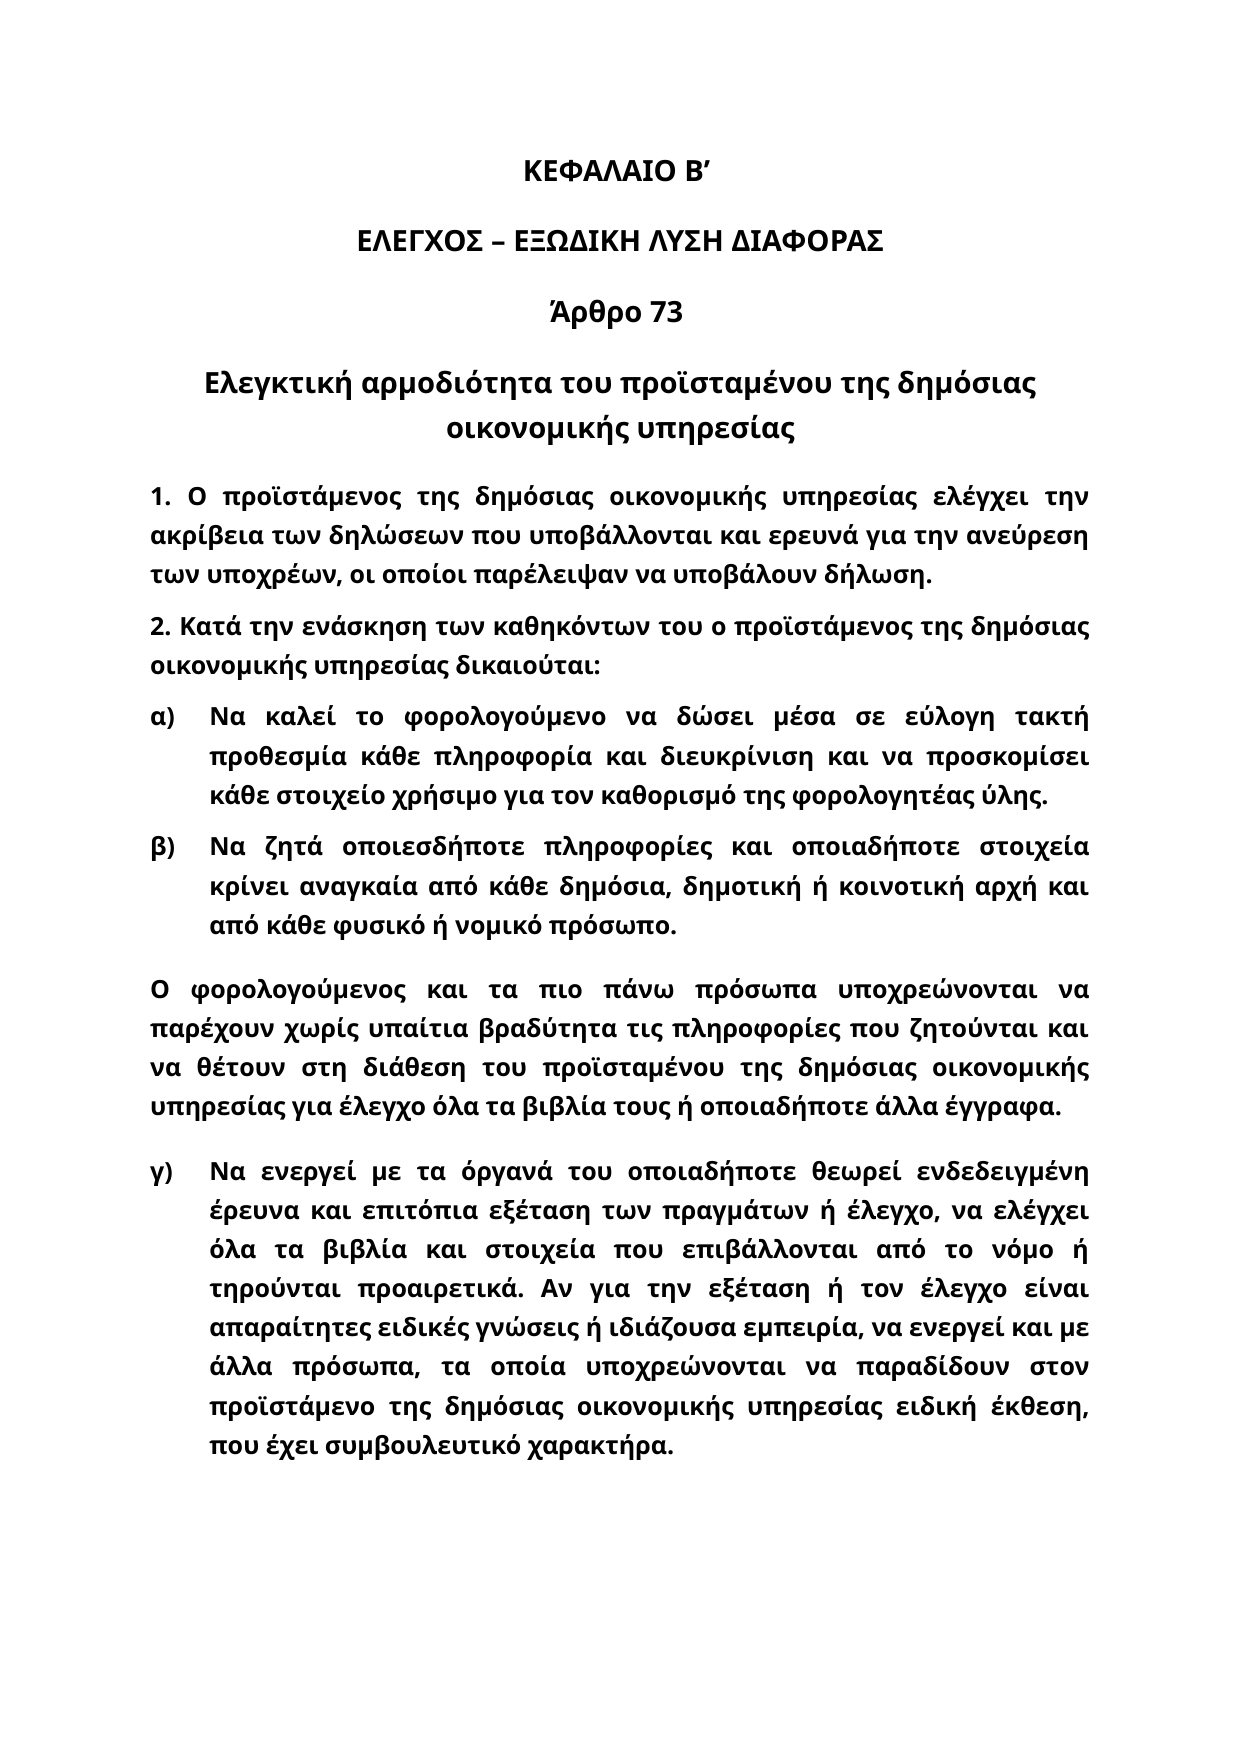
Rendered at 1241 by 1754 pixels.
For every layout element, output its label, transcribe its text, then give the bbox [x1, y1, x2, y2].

list β) Να ζητά οποιεσδήποτε πληροφορίες και οποιαδήποτε στοιχεία κρίνει αναγκαία από κάθε δημόσια, δημοτική ή κοινοτική αρχή και από κάθε φυσικό ή νομικό πρόσωπο. [150, 829, 1090, 941]
text 2. Κατά την ενάσκηση των καθηκόντων του ο προϊστάμενος της δημόσιας οικονομικής υπηρεσίας δικαιούται: [150, 608, 1090, 681]
subtitle Ελεγκτική αρμοδιότητα του προϊσταμένου της δημόσιας οικονομικής υπηρεσίας [150, 362, 1090, 447]
subtitle ΚΕΦΑΛΑΙΟ Β’ [150, 150, 1090, 190]
subtitle Άρθρο 73 [150, 291, 1090, 331]
text Ο φορολογούμενος και τα πιο πάνω πρόσωπα υποχρεώνονται να παρέχουν χωρίς υπαίτια βραδύτητα τις πληροφορίες που ζητούνται και να θέτουν στη διάθεση του προϊσταμένου της δημόσιας οικονομικής υπηρεσίας για έλεγχο όλα τα βιβλία τους ή οποιαδήποτε άλλα έγγραφα. [150, 971, 1090, 1123]
list γ) Να ενεργεί με τα όργανά του οποιαδήποτε θεωρεί ενδεδειγμένη έρευνα και επιτόπια εξέταση των πραγμάτων ή έλεγχο, να ελέγχει όλα τα βιβλία και στοιχεία που επιβάλλονται από το νόμο ή τηρούνται προαιρετικά. Αν για την εξέταση ή τον έλεγχο είναι απαραίτητες ειδικές γνώσεις ή ιδιάζουσα εμπειρία, να ενεργεί και με άλλα πρόσωπα, τα οποία υποχρεώνονται να παραδίδουν στον προϊστάμενο της δημόσιας οικονομικής υπηρεσίας ειδική έκθεση, που έχει συμβουλευτικό χαρακτήρα. [150, 1153, 1090, 1461]
text 1. Ο προϊστάμενος της δημόσιας οικονομικής υπηρεσίας ελέγχει την ακρίβεια των δηλώσεων που υποβάλλονται και ερευνά για την ανεύρεση των υποχρέων, οι οποίοι παρέλειψαν να υποβάλουν δήλωση. [150, 478, 1090, 591]
subtitle ΕΛΕΓΧΟΣ – ΕΞΩΔΙΚΗ ΛΥΣΗ ΔΙΑΦΟΡΑΣ [150, 221, 1090, 260]
list α) Να καλεί το φορολογούμενο να δώσει μέσα σε εύλογη τακτή προθεσμία κάθε πληροφορία και διευκρίνιση και να προσκομίσει κάθε στοιχείο χρήσιμο για τον καθορισμό της φορολογητέας ύλης. [150, 699, 1090, 811]
